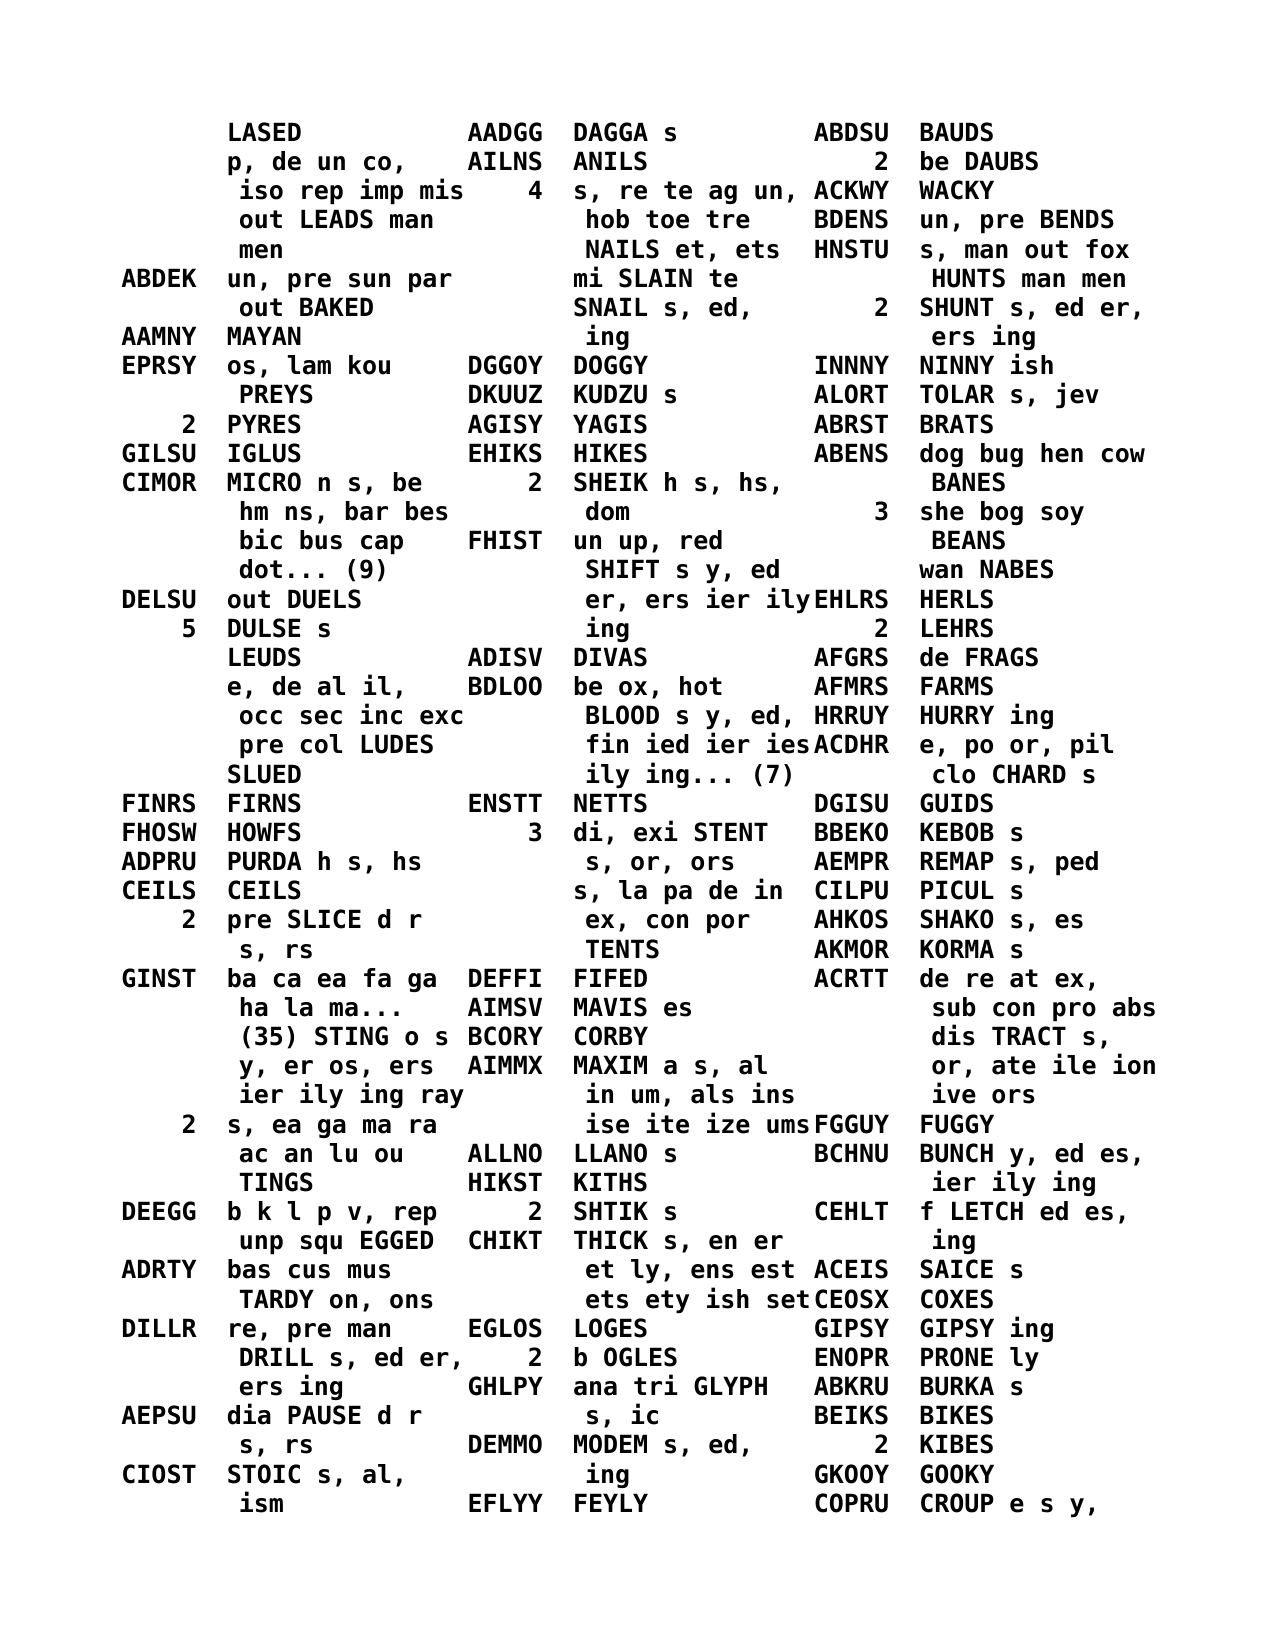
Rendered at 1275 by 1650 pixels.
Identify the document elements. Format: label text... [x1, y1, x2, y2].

text ABDSU BAUDS [814, 118, 1157, 147]
text FGGUY FUGGY [814, 1110, 1157, 1139]
text AAMNY MAYAN [121, 322, 464, 351]
text 2 SHEIK h s, hs, dom [467, 468, 811, 526]
text DGISU GUIDS [814, 789, 1157, 818]
text ABRST BRATS [814, 410, 1157, 439]
text ABENS dog bug hen cow BANES [814, 439, 1157, 497]
text AKMOR KORMA s [814, 935, 1157, 964]
text CEOSX COXES [814, 1285, 1157, 1314]
text AILNS ANILS [467, 147, 811, 176]
text ENSTT NETTS [467, 789, 811, 818]
text AGISY YAGIS [467, 410, 811, 439]
text CEHLT f LETCH ed es, ing [814, 1197, 1157, 1256]
text COPRU CROUP e s y, [814, 1489, 1157, 1518]
text GILSU IGLUS [121, 439, 464, 468]
text AEPSU dia PAUSE d r s, rs [121, 1401, 464, 1460]
text DKUUZ KUDZU s [467, 381, 811, 410]
text HNSTU s, man out fox HUNTS man men [814, 235, 1157, 293]
text mi SLAIN te [467, 264, 811, 293]
text FINRS FIRNS [121, 789, 464, 818]
text ADRTY bas cus mus TARDY on, ons [121, 1256, 464, 1314]
text wan NABES [814, 556, 1157, 585]
text ADPRU PURDA h s, hs [121, 847, 464, 876]
text DELSU out DUELS [121, 585, 464, 614]
text CIMOR MICRO n s, be hm ns, bar bes bic bus cap dot... (9) [121, 468, 464, 585]
text AIMSV MAVIS es [467, 993, 811, 1022]
text BEIKS BIKES [814, 1401, 1157, 1431]
text AHKOS SHAKO s, es [814, 906, 1157, 935]
text GIPSY GIPSY ing [814, 1314, 1157, 1343]
text CILPU PICUL s [814, 876, 1157, 906]
text FHOSW HOWFS [121, 818, 464, 847]
text AFGRS de FRAGS [814, 643, 1157, 672]
text AADGG DAGGA s [467, 118, 811, 147]
text EHLRS HERLS [814, 585, 1157, 614]
text 2 LEHRS [814, 614, 1157, 643]
text 5 DULSE s [121, 614, 464, 643]
text HIKST KITHS [467, 1168, 811, 1197]
text EFLYY FEYLY [467, 1489, 811, 1518]
text CHIKT THICK s, en er et ly, ens est ets ety ish set [467, 1226, 811, 1314]
text BDENS un, pre BENDS [814, 206, 1157, 235]
text CEILS CEILS [121, 876, 464, 906]
text 2 be DAUBS [814, 147, 1157, 176]
text SLUED [121, 760, 464, 789]
text DEFFI FIFED [467, 964, 811, 993]
text ACEIS SAICE s [814, 1256, 1157, 1285]
text AEMPR REMAP s, ped [814, 847, 1157, 876]
text 2 PYRES [121, 410, 464, 439]
text 4 s, re te ag un, hob toe tre NAILS et, ets [467, 176, 811, 264]
text s, la pa de in ex, con por TENTS [467, 876, 811, 964]
text FHIST un up, red SHIFT s y, ed er, ers ier ily ing [467, 526, 811, 643]
text ENOPR PRONE ly [814, 1343, 1157, 1372]
text ACRTT de re at ex, sub con pro abs dis TRACT s, or, ate ile ion ive ors [814, 964, 1157, 1110]
text SNAIL s, ed, ing [467, 293, 811, 351]
text ABKRU BURKA s [814, 1372, 1157, 1401]
text EHIKS HIKES [467, 439, 811, 468]
text INNNY NINNY ish [814, 351, 1157, 381]
text ACDHR e, po or, pil clo CHARD s [814, 731, 1157, 789]
text HRRUY HURRY ing [814, 701, 1157, 731]
text e, de al il, occ sec inc exc pre col LUDES [121, 672, 464, 760]
text BCORY CORBY [467, 1022, 811, 1051]
text 2 pre SLICE d r s, rs [121, 906, 464, 964]
text GKOOY GOOKY [814, 1460, 1157, 1489]
text 3 di, exi STENT s, or, ors [467, 818, 811, 876]
text 2 KIBES [814, 1431, 1157, 1460]
text ALORT TOLAR s, jev [814, 381, 1157, 410]
text ABDEK un, pre sun par out BAKED [121, 264, 464, 322]
text BDLOO be ox, hot BLOOD s y, ed, fin ied ier ies ily ing... (7) [467, 672, 811, 789]
text 2 s, ea ga ma ra ac an lu ou TINGS [121, 1110, 464, 1197]
text CIOST STOIC s, al, ism [121, 1460, 464, 1518]
text ALLNO LLANO s [467, 1139, 811, 1168]
text BCHNU BUNCH y, ed es, ier ily ing [814, 1139, 1157, 1197]
text EGLOS LOGES [467, 1314, 811, 1343]
text GHLPY ana tri GLYPH s, ic [467, 1372, 811, 1431]
text 2 b OGLES [467, 1343, 811, 1372]
text AIMMX MAXIM a s, al in um, als ins ise ite ize ums [467, 1051, 811, 1139]
text ACKWY WACKY [814, 176, 1157, 206]
text p, de un co, iso rep imp mis out LEADS man men [121, 147, 464, 264]
text DEEGG b k l p v, rep unp squ EGGED [121, 1197, 464, 1256]
text DGGOY DOGGY [467, 351, 811, 381]
text GINST ba ca ea fa ga ha la ma... (35) STING o s y, er os, ers ier ily ing ray [121, 964, 464, 1110]
text ADISV DIVAS [467, 643, 811, 672]
text DILLR re, pre man DRILL s, ed er, ers ing [121, 1314, 464, 1401]
text LASED [121, 118, 464, 147]
text BBEKO KEBOB s [814, 818, 1157, 847]
text DEMMO MODEM s, ed, ing [467, 1431, 811, 1489]
text 2 SHTIK s [467, 1197, 811, 1226]
text LEUDS [121, 643, 464, 672]
text 2 SHUNT s, ed er, ers ing [814, 293, 1157, 351]
text EPRSY os, lam kou PREYS [121, 351, 464, 410]
text 3 she bog soy BEANS [814, 497, 1157, 556]
text AFMRS FARMS [814, 672, 1157, 701]
